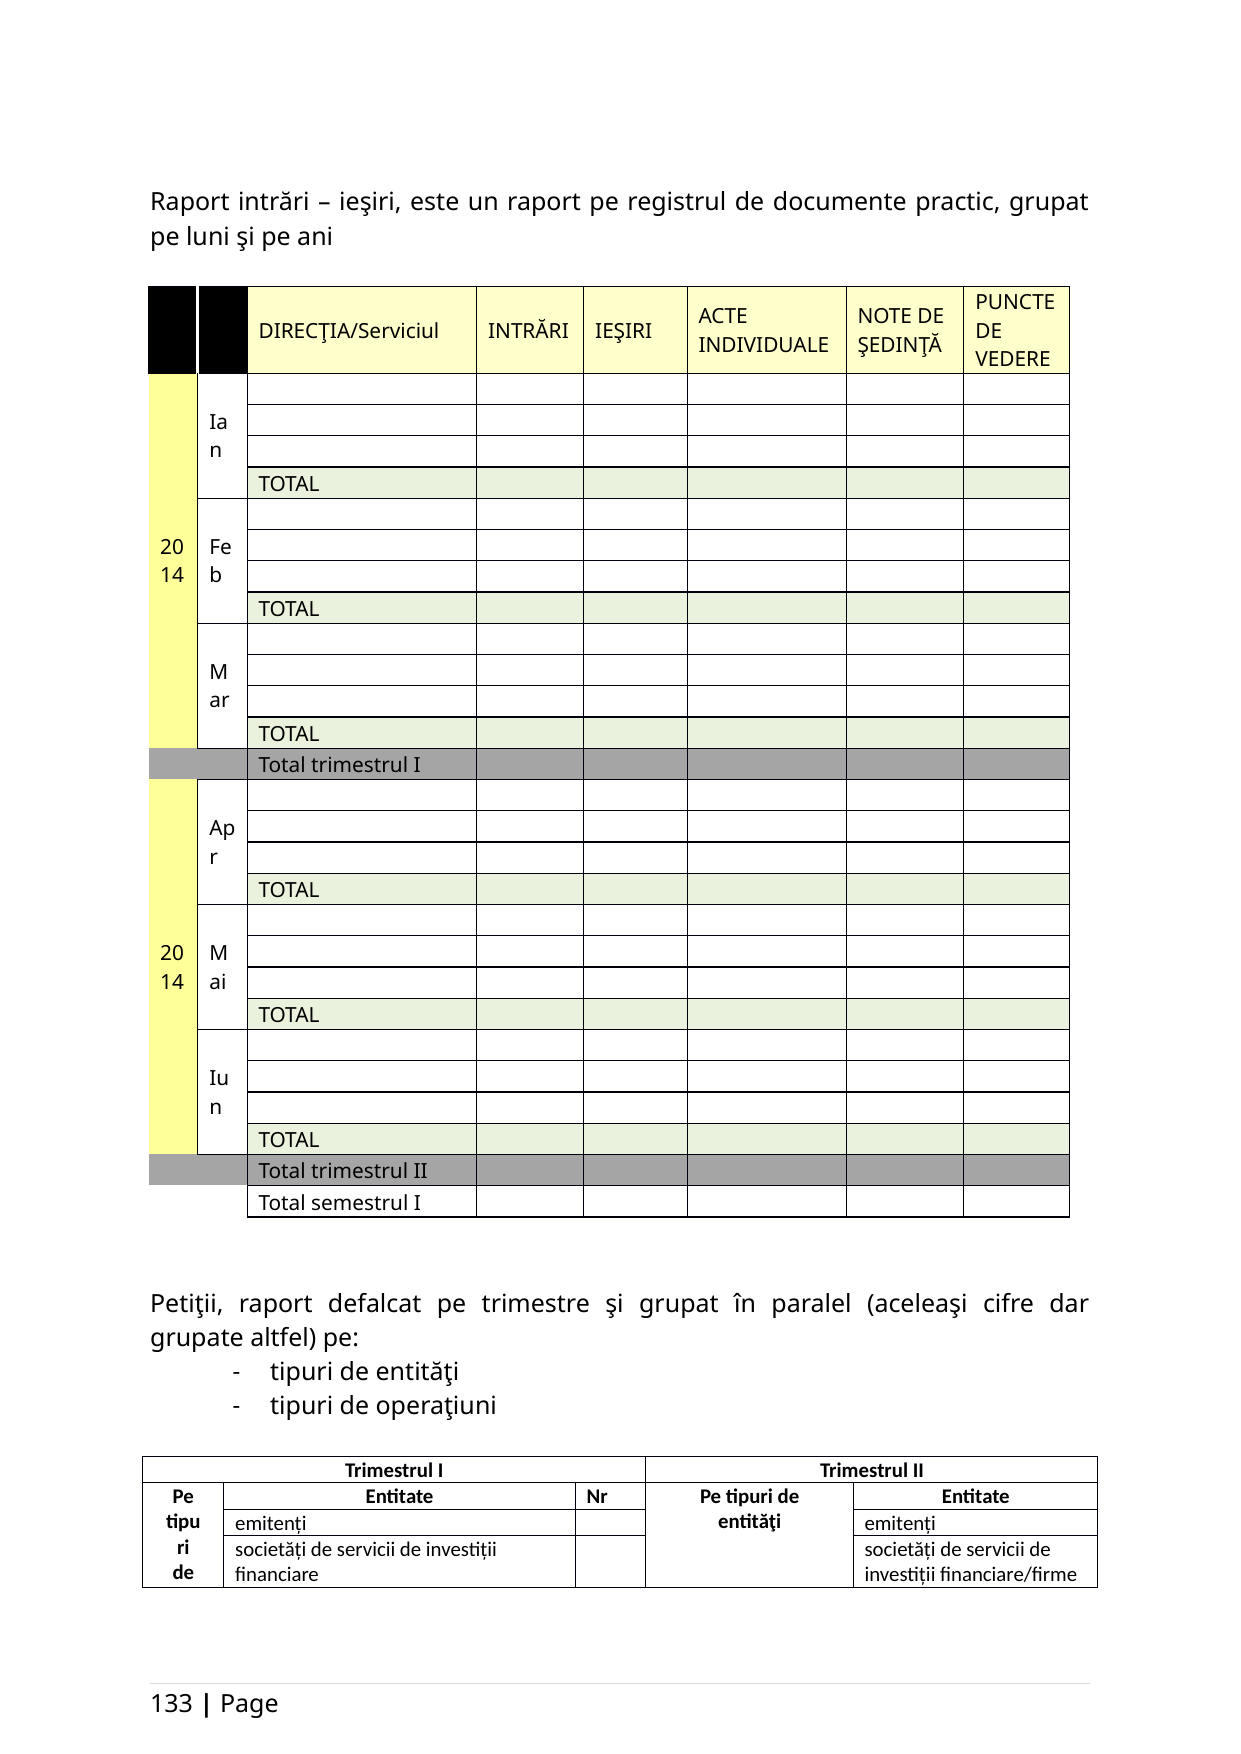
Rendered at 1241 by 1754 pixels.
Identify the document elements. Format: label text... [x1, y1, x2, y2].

table_cell [847, 999, 963, 1029]
table_cell Total trimestrul II [248, 1155, 476, 1185]
table_cell [584, 530, 687, 560]
table_cell [847, 561, 963, 591]
table_cell [964, 1155, 1069, 1185]
table_cell [248, 436, 476, 466]
table_cell [198, 1185, 247, 1216]
table_cell [964, 1061, 1069, 1091]
table_cell [847, 874, 963, 904]
table_cell [847, 530, 963, 560]
table_cell [847, 1093, 963, 1123]
table_cell [847, 686, 963, 716]
table_cell [847, 436, 963, 466]
table_cell [149, 1185, 198, 1216]
table_cell Total semestrul I [248, 1186, 476, 1216]
table_cell Iun [198, 1030, 247, 1154]
table_cell [477, 405, 583, 435]
table_cell [248, 655, 476, 685]
table_cell [584, 780, 687, 810]
table_cell [248, 499, 476, 529]
table_cell [964, 936, 1069, 966]
table_cell [248, 905, 476, 935]
table_cell [688, 936, 846, 966]
table_cell Mai [198, 905, 247, 1029]
table_header IEŞIRI [584, 287, 687, 373]
table_cell Pe tipuri de [143, 1483, 223, 1587]
table_cell 2014 [149, 779, 197, 1154]
table_cell [248, 374, 476, 404]
table_cell [584, 874, 687, 904]
table_cell [688, 1155, 846, 1185]
table_cell TOTAL [248, 1124, 476, 1154]
table_cell [584, 686, 687, 716]
table_cell [847, 1155, 963, 1185]
table_cell [576, 1510, 645, 1535]
table_cell [847, 1061, 963, 1091]
table_cell [477, 905, 583, 935]
table_cell [847, 749, 963, 779]
table_cell [688, 1030, 846, 1060]
table_cell emitenți [854, 1510, 1097, 1535]
table_cell [248, 624, 476, 654]
table_cell [964, 374, 1069, 404]
table_cell [584, 1124, 687, 1154]
table_cell TOTAL [248, 718, 476, 748]
table_cell Ian [198, 374, 247, 498]
table_cell [477, 499, 583, 529]
table_cell Total trimestrul I [248, 749, 476, 779]
table_cell [964, 655, 1069, 685]
table_cell [847, 593, 963, 623]
table_header PUNCTE DE VEDERE [964, 287, 1069, 373]
table_cell [964, 1124, 1069, 1154]
table_cell [688, 968, 846, 998]
table_cell [477, 624, 583, 654]
table_cell Feb [198, 499, 247, 623]
table_cell [477, 1186, 583, 1216]
table_header Trimestrul I [143, 1457, 645, 1482]
table_cell [964, 811, 1069, 841]
table_cell [477, 968, 583, 998]
table_cell [688, 468, 846, 498]
table_cell [198, 749, 247, 779]
table_cell [198, 1155, 247, 1185]
table_cell [584, 718, 687, 748]
table_cell [248, 811, 476, 841]
table_cell [964, 780, 1069, 810]
table_cell [477, 468, 583, 498]
table_cell [847, 499, 963, 529]
table_cell Entitate [854, 1483, 1097, 1509]
table_cell [477, 749, 583, 779]
table_cell [847, 405, 963, 435]
table_cell [149, 748, 198, 779]
table_cell [847, 718, 963, 748]
table_cell [584, 1030, 687, 1060]
table_cell [584, 1186, 687, 1216]
table_cell [964, 843, 1069, 873]
table_cell [477, 655, 583, 685]
table_cell [688, 1093, 846, 1123]
table_cell [248, 1093, 476, 1123]
table_cell [688, 718, 846, 748]
table_cell [847, 936, 963, 966]
table_cell [584, 843, 687, 873]
table_header LUNA [199, 287, 247, 373]
table_cell [584, 968, 687, 998]
table_cell Pe tipuri de entităţi [646, 1483, 853, 1587]
table_cell [964, 530, 1069, 560]
table_cell [964, 593, 1069, 623]
table_cell [584, 436, 687, 466]
table_cell [847, 905, 963, 935]
table_cell [964, 968, 1069, 998]
table_cell [688, 749, 846, 779]
table_cell [477, 874, 583, 904]
table_cell [847, 811, 963, 841]
table_cell [688, 655, 846, 685]
table_cell [477, 530, 583, 560]
table_cell [847, 468, 963, 498]
table_cell [688, 499, 846, 529]
table_cell Nr [576, 1483, 645, 1509]
table_cell [847, 624, 963, 654]
table_cell [584, 499, 687, 529]
table_cell [688, 436, 846, 466]
table_cell [584, 1061, 687, 1091]
table_cell [847, 843, 963, 873]
table_cell [477, 718, 583, 748]
table_cell [477, 1155, 583, 1185]
table_cell [149, 1154, 198, 1185]
table_cell [688, 1124, 846, 1154]
table_header NOTE DE ŞEDINŢĂ [847, 287, 963, 373]
table_cell [847, 655, 963, 685]
table_cell 2014 [149, 374, 197, 748]
table_cell [847, 374, 963, 404]
table_cell TOTAL [248, 874, 476, 904]
table_cell [477, 843, 583, 873]
table_cell [688, 905, 846, 935]
table_cell [964, 874, 1069, 904]
table_cell [964, 686, 1069, 716]
table_header DIRECŢIA/Serviciul [248, 287, 476, 373]
table_cell TOTAL [248, 999, 476, 1029]
table_cell TOTAL [248, 468, 476, 498]
table_header ANUL [149, 287, 196, 373]
table_cell [688, 686, 846, 716]
table_cell [584, 1155, 687, 1185]
table_cell [477, 686, 583, 716]
table_cell [688, 811, 846, 841]
table_cell [248, 843, 476, 873]
table_header ACTE INDIVIDUALE [688, 287, 846, 373]
table_cell [584, 624, 687, 654]
table_cell [688, 624, 846, 654]
table_cell [964, 999, 1069, 1029]
table_cell [688, 530, 846, 560]
table_cell [847, 780, 963, 810]
table_cell [847, 968, 963, 998]
table_cell [688, 405, 846, 435]
table_cell [584, 749, 687, 779]
table_cell [964, 624, 1069, 654]
table_cell [584, 936, 687, 966]
table_cell emitenți [224, 1510, 575, 1535]
table_header Trimestrul II [646, 1457, 1097, 1482]
table_cell [847, 1186, 963, 1216]
table_cell [964, 499, 1069, 529]
table_cell [477, 999, 583, 1029]
table_cell [688, 561, 846, 591]
table_cell [584, 374, 687, 404]
table_header INTRĂRI [477, 287, 583, 373]
table_cell [248, 936, 476, 966]
table_cell [964, 718, 1069, 748]
table_cell [477, 1124, 583, 1154]
table_cell [477, 780, 583, 810]
table_cell [688, 1061, 846, 1091]
table_cell [576, 1536, 645, 1587]
table_cell [964, 468, 1069, 498]
table_cell [248, 530, 476, 560]
table_cell [477, 1061, 583, 1091]
table_cell [688, 1186, 846, 1216]
table_cell [964, 405, 1069, 435]
table_cell [477, 593, 583, 623]
table_cell [248, 686, 476, 716]
table_cell [584, 905, 687, 935]
table_cell [477, 1030, 583, 1060]
table_cell [964, 1030, 1069, 1060]
table_cell [477, 374, 583, 404]
table_cell [688, 874, 846, 904]
table_cell [584, 593, 687, 623]
table_cell [584, 1093, 687, 1123]
table_cell [248, 405, 476, 435]
table_cell [688, 999, 846, 1029]
table_cell Mar [198, 624, 247, 748]
table_cell [477, 811, 583, 841]
table_cell TOTAL [248, 593, 476, 623]
table_cell [847, 1124, 963, 1154]
table_cell societăți de servicii de investiții financiare [224, 1536, 575, 1587]
text Petiţii, raport defalcat pe trimestre şi grupat în paralel (aceleaşi cifre dar grupate altfel) pe: [150, 1286, 1090, 1354]
table_cell [584, 405, 687, 435]
table_cell [477, 1093, 583, 1123]
text Raport intrări – ieşiri, este un raport pe registrul de documente practic, grupat pe luni şi pe ani [150, 184, 1090, 252]
table_cell [248, 1061, 476, 1091]
table_cell [964, 436, 1069, 466]
table_cell [688, 843, 846, 873]
table_cell societăți de servicii de investiții financiare/firme [854, 1536, 1097, 1587]
list tipuri de operaţiuni [232, 1388, 1090, 1422]
table_cell Apr [198, 780, 247, 904]
list tipuri de entităţi [232, 1354, 1090, 1388]
table_cell [248, 1030, 476, 1060]
table_cell [964, 749, 1069, 779]
table_cell [964, 1093, 1069, 1123]
table_cell [248, 561, 476, 591]
table_cell [964, 1186, 1069, 1216]
table_cell [688, 780, 846, 810]
table_cell [584, 999, 687, 1029]
table_cell [477, 936, 583, 966]
table_cell [477, 436, 583, 466]
table_cell [847, 1030, 963, 1060]
table_cell Entitate [224, 1483, 575, 1509]
table_cell [688, 593, 846, 623]
table_cell [584, 811, 687, 841]
table_cell [477, 561, 583, 591]
table_cell [688, 374, 846, 404]
table_cell [248, 780, 476, 810]
table_cell [248, 968, 476, 998]
table_cell [584, 655, 687, 685]
table_cell [964, 905, 1069, 935]
table_cell [964, 561, 1069, 591]
table_cell [584, 561, 687, 591]
table_cell [584, 468, 687, 498]
